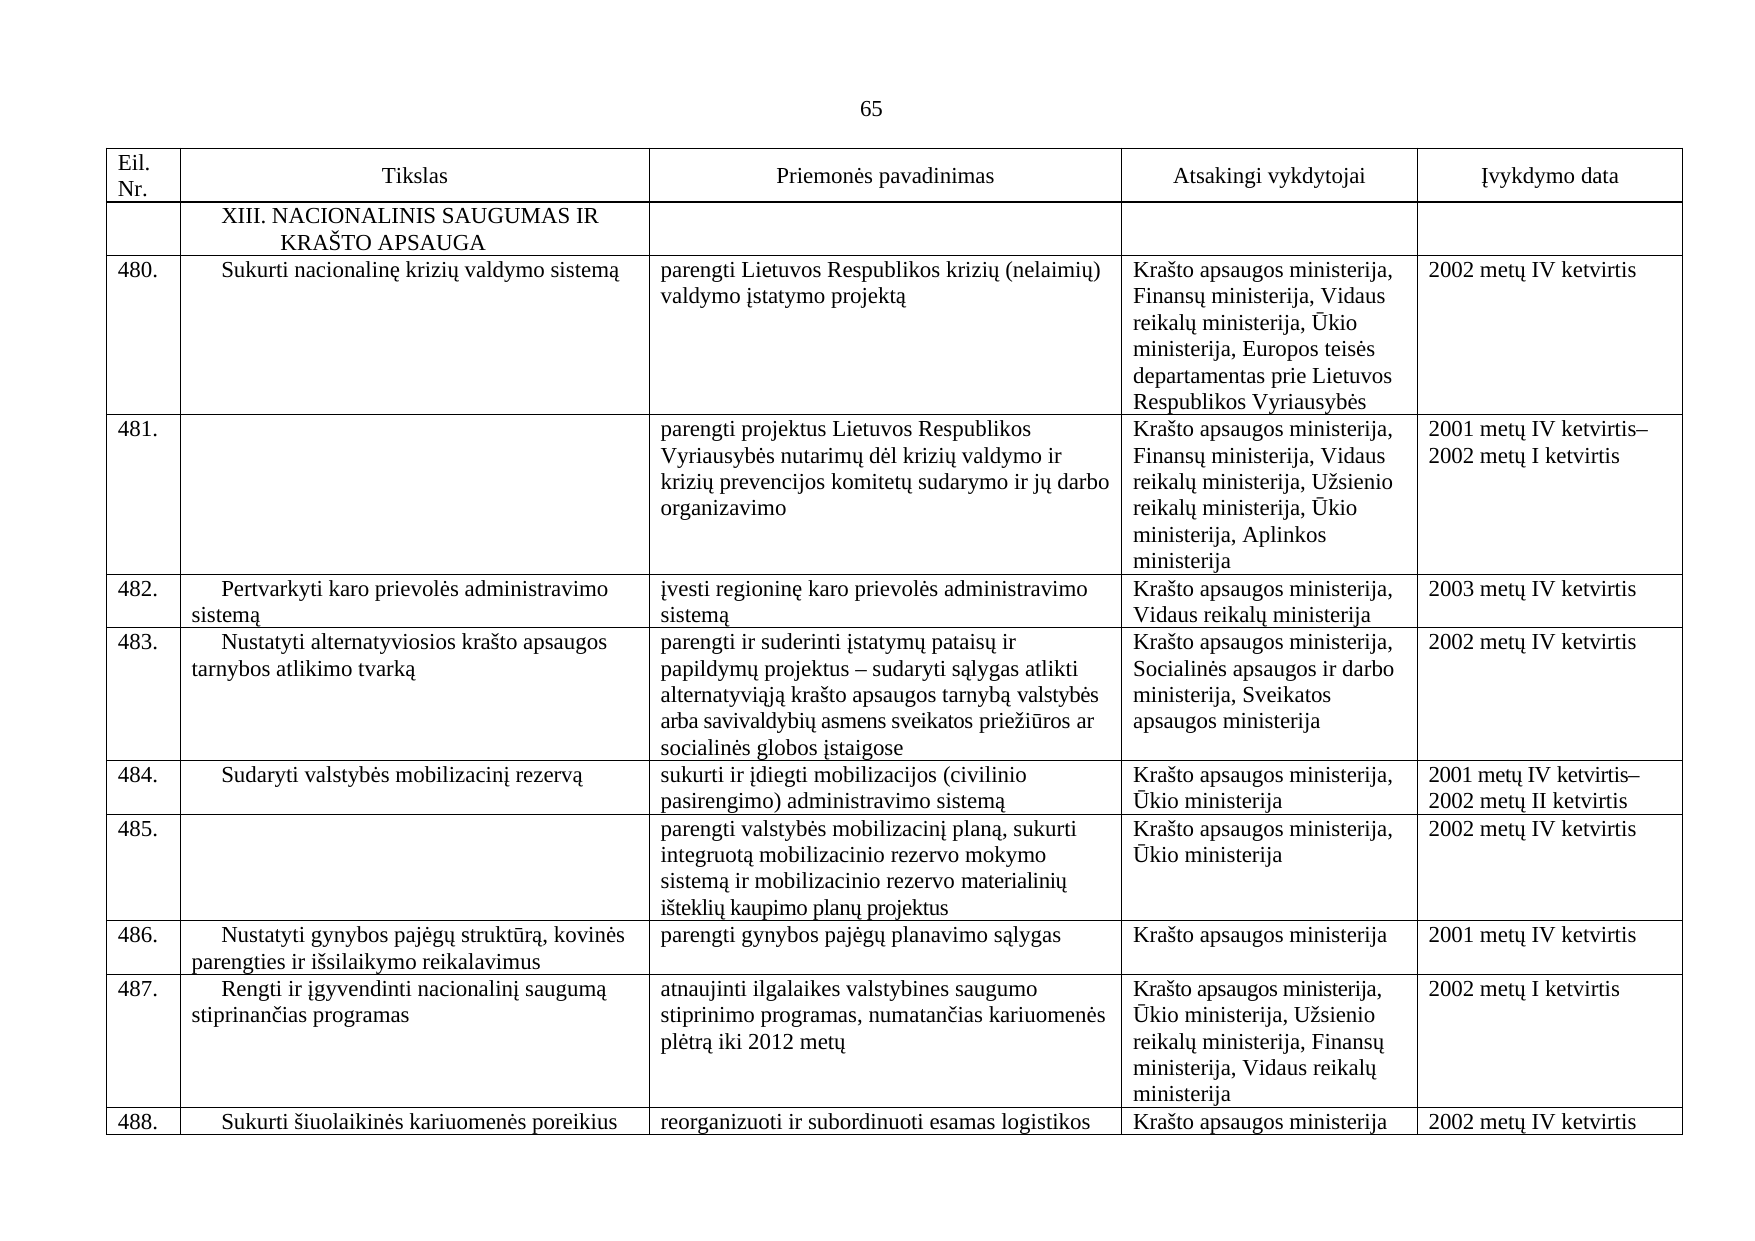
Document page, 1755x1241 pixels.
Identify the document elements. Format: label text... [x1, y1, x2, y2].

table_cell atnaujinti ilgalaikes valstybines saugumo stiprinimo programas, numatančias kariuomenės plėtrą iki 2012 metų [650, 975, 1121, 1107]
table_cell [1122, 203, 1417, 255]
table_cell [107, 1108, 180, 1134]
table_cell įvesti regioninę karo prievolės administravimo sistemą [650, 575, 1121, 627]
table_cell Krašto apsaugos ministerija [1122, 921, 1417, 974]
table_cell 2002 metų IV ketvirtis [1418, 1108, 1682, 1134]
table_header Tikslas [181, 149, 649, 201]
table_header Priemonės pavadinimas [650, 149, 1121, 201]
table_cell sukurti ir įdiegti mobilizacijos (civilinio pasirengimo) administravimo sistemą [650, 761, 1121, 814]
table_cell 2001 metų IV ketvirtis– 2002 metų II ketvirtis [1418, 761, 1682, 814]
table_cell Krašto apsaugos ministerija, Finansų ministerija, Vidaus reikalų ministerija, Užsienio reikalų ministerija, Ūkio ministerija, Aplinkos ministerija [1122, 415, 1417, 573]
table_cell Krašto apsaugos ministerija, Vidaus reikalų ministerija [1122, 575, 1417, 627]
table_cell [650, 203, 1121, 255]
table_cell 2002 metų I ketvirtis [1418, 975, 1682, 1107]
table_cell Pertvarkyti karo prievolės administravimo sistemą [181, 575, 649, 627]
table_cell 2003 metų IV ketvirtis [1418, 575, 1682, 627]
table_cell Sukurti nacionalinę krizių valdymo sistemą [181, 256, 649, 414]
table_cell [1418, 203, 1682, 255]
table_cell Nustatyti alternatyviosios krašto apsaugos tarnybos atlikimo tvarką [181, 628, 649, 760]
table_cell [107, 921, 180, 974]
table_cell [107, 256, 180, 414]
table_cell [107, 415, 180, 573]
table_cell parengti valstybės mobilizacinį planą, sukurti integruotą mobilizacinio rezervo mokymo sistemą ir mobilizacinio rezervo materialinių išteklių kaupimo planų projektus [650, 815, 1121, 920]
table_header Eil. Nr. [107, 149, 180, 201]
table_cell [181, 415, 649, 573]
table_cell [107, 575, 180, 627]
table_cell reorganizuoti ir subordinuoti esamas logistikos [650, 1108, 1121, 1134]
table_cell Rengti ir įgyvendinti nacionalinį saugumą stiprinančias programas [181, 975, 649, 1107]
table_cell Krašto apsaugos ministerija, Finansų ministerija, Vidaus reikalų ministerija, Ūkio ministerija, Europos teisės departamentas prie Lietuvos Respublikos Vyriausybės [1122, 256, 1417, 414]
table_cell parengti ir suderinti įstatymų pataisų ir papildymų projektus – sudaryti sąlygas atlikti alternatyviąją krašto apsaugos tarnybą valstybės arba savivaldybių asmens sveikatos priežiūros ar socialinės globos įstaigose [650, 628, 1121, 760]
table_header Įvykdymo data [1418, 149, 1682, 201]
table_cell [107, 815, 180, 920]
table_cell Krašto apsaugos ministerija, Ūkio ministerija [1122, 815, 1417, 920]
table_cell parengti gynybos pajėgų planavimo sąlygas [650, 921, 1121, 974]
table_cell Krašto apsaugos ministerija, Socialinės apsaugos ir darbo ministerija, Sveikatos apsaugos ministerija [1122, 628, 1417, 760]
table_cell Sudaryti valstybės mobilizacinį rezervą [181, 761, 649, 814]
table_cell Nustatyti gynybos pajėgų struktūrą, kovinės parengties ir išsilaikymo reikalavimus [181, 921, 649, 974]
table_cell Krašto apsaugos ministerija, Ūkio ministerija, Užsienio reikalų ministerija, Finansų ministerija, Vidaus reikalų ministerija [1122, 975, 1417, 1107]
table_cell 2002 metų IV ketvirtis [1418, 628, 1682, 760]
table_cell Krašto apsaugos ministerija [1122, 1108, 1417, 1134]
table_cell 2002 metų IV ketvirtis [1418, 256, 1682, 414]
table_cell Krašto apsaugos ministerija, Ūkio ministerija [1122, 761, 1417, 814]
table_cell [107, 761, 180, 814]
table_cell [107, 628, 180, 760]
table_cell XIII. NACIONALINIS SAUGUMAS IR KRAŠTO APSAUGA [181, 203, 649, 255]
table_cell Sukurti šiuolaikinės kariuomenės poreikius [181, 1108, 649, 1134]
table_cell [107, 975, 180, 1107]
table_cell 2002 metų IV ketvirtis [1418, 815, 1682, 920]
table_cell parengti projektus Lietuvos Respublikos Vyriausybės nutarimų dėl krizių valdymo ir krizių prevencijos komitetų sudarymo ir jų darbo organizavimo [650, 415, 1121, 573]
table_cell [181, 815, 649, 920]
table_cell 2001 metų IV ketvirtis–2002 metų I ketvirtis [1418, 415, 1682, 573]
table_cell [107, 203, 180, 255]
table_header Atsakingi vykdytojai [1122, 149, 1417, 201]
table_cell 2001 metų IV ketvirtis [1418, 921, 1682, 974]
table_cell parengti Lietuvos Respublikos krizių (nelaimių) valdymo įstatymo projektą [650, 256, 1121, 414]
